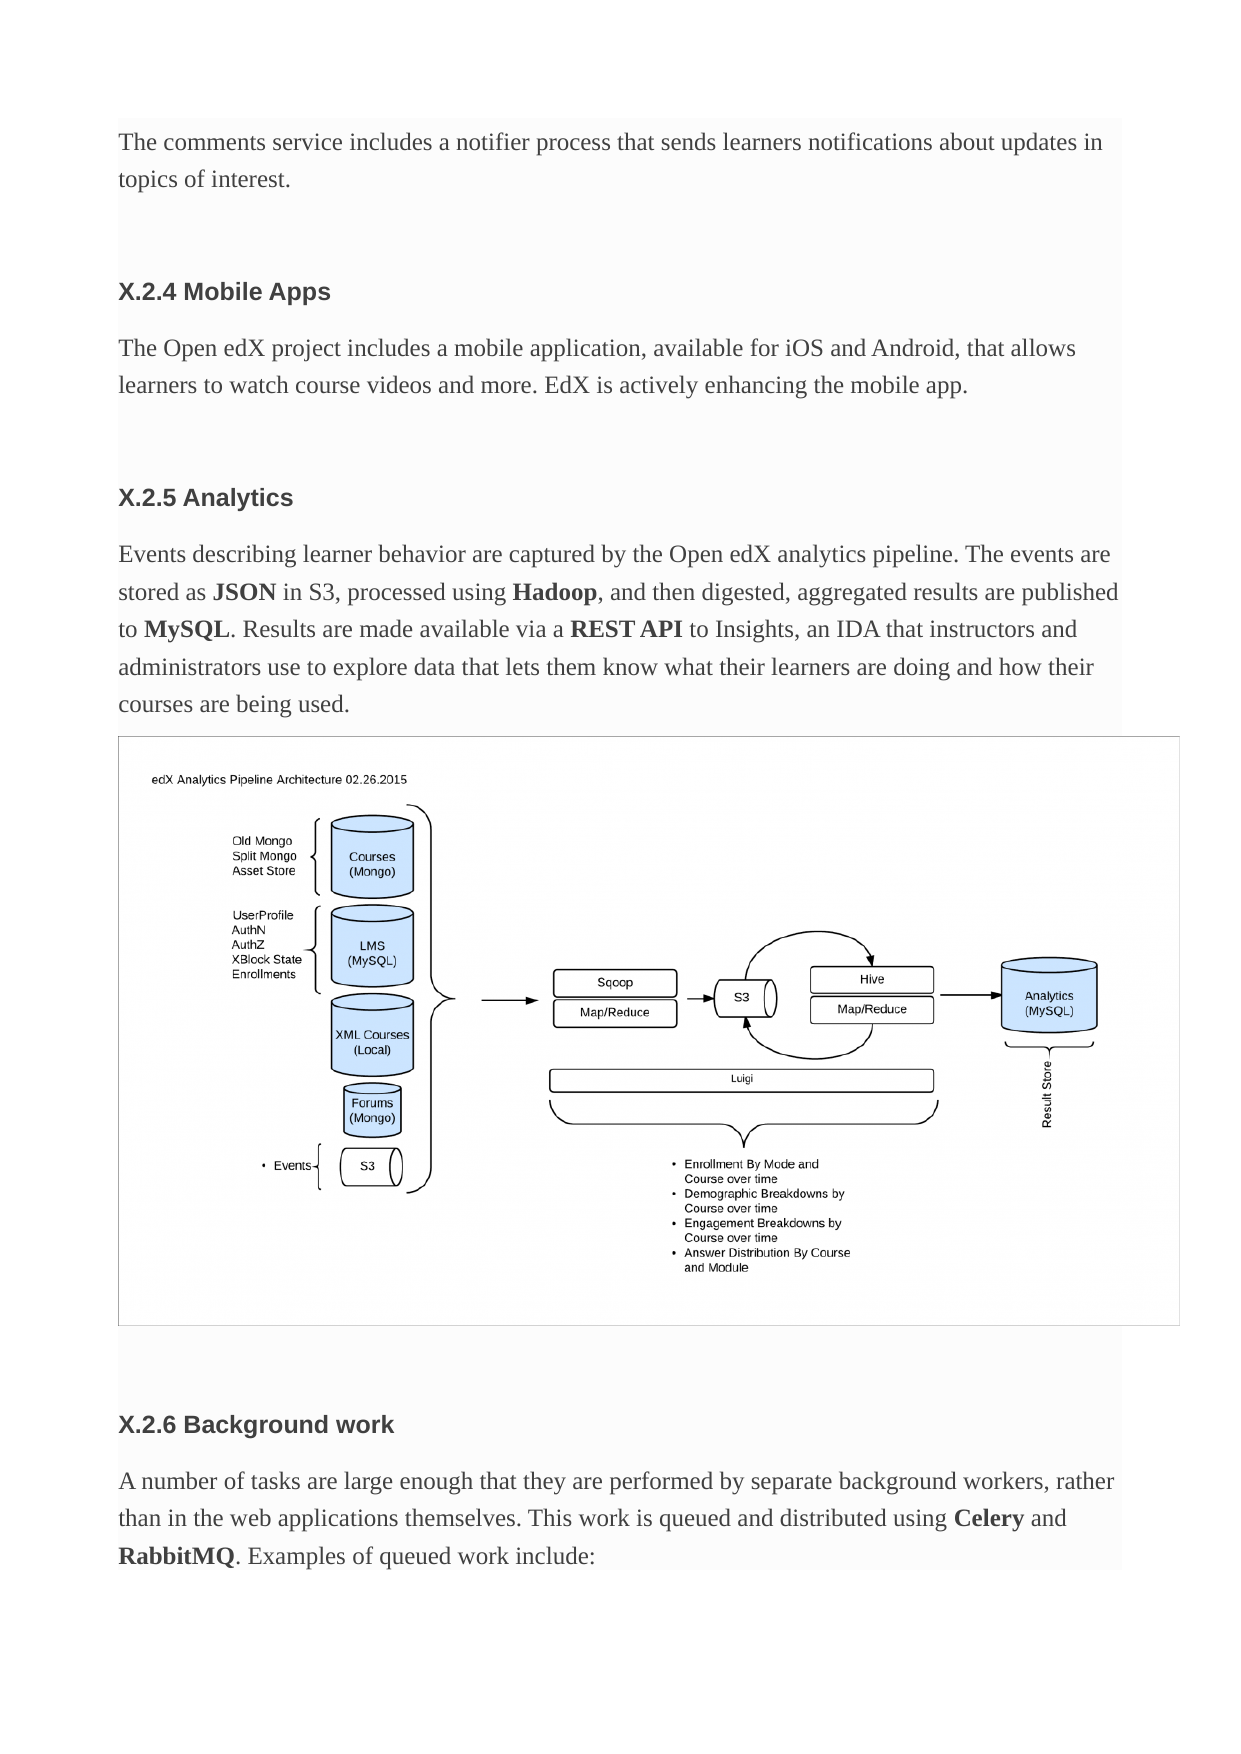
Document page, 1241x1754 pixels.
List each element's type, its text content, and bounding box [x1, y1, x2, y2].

text The Open edX project includes a mobile application, available for iOS and Android, that allows learners to watch course videos and more. EdX is actively enhancing the mobile app. [118, 324, 1122, 399]
text X.2.6 Background work [118, 1401, 1122, 1438]
text A number of tasks are large enough that they are performed by separate background workers, rather than in the web applications themselves. This work is queued and distributed using Celery and RabbitMQ. Examples of queued work include: [118, 1457, 1122, 1570]
picture [118, 736, 1180, 1326]
text X.2.4 Mobile Apps [118, 268, 1122, 306]
text Events describing learner behavior are captured by the Open edX analytics pipeline. The events are stored as JSON in S3, processed using Hadoop, and then digested, aggregated results are published to MySQL. Results are made available via a REST API to Insights, an IDA that instructors and administrators use to explore data that lets them know what their learners are doing and how their courses are being used. [118, 531, 1122, 718]
text The comments service includes a notifier process that sends learners notifications about updates in topics of interest. [118, 118, 1122, 193]
text X.2.5 Analytics [118, 474, 1122, 512]
